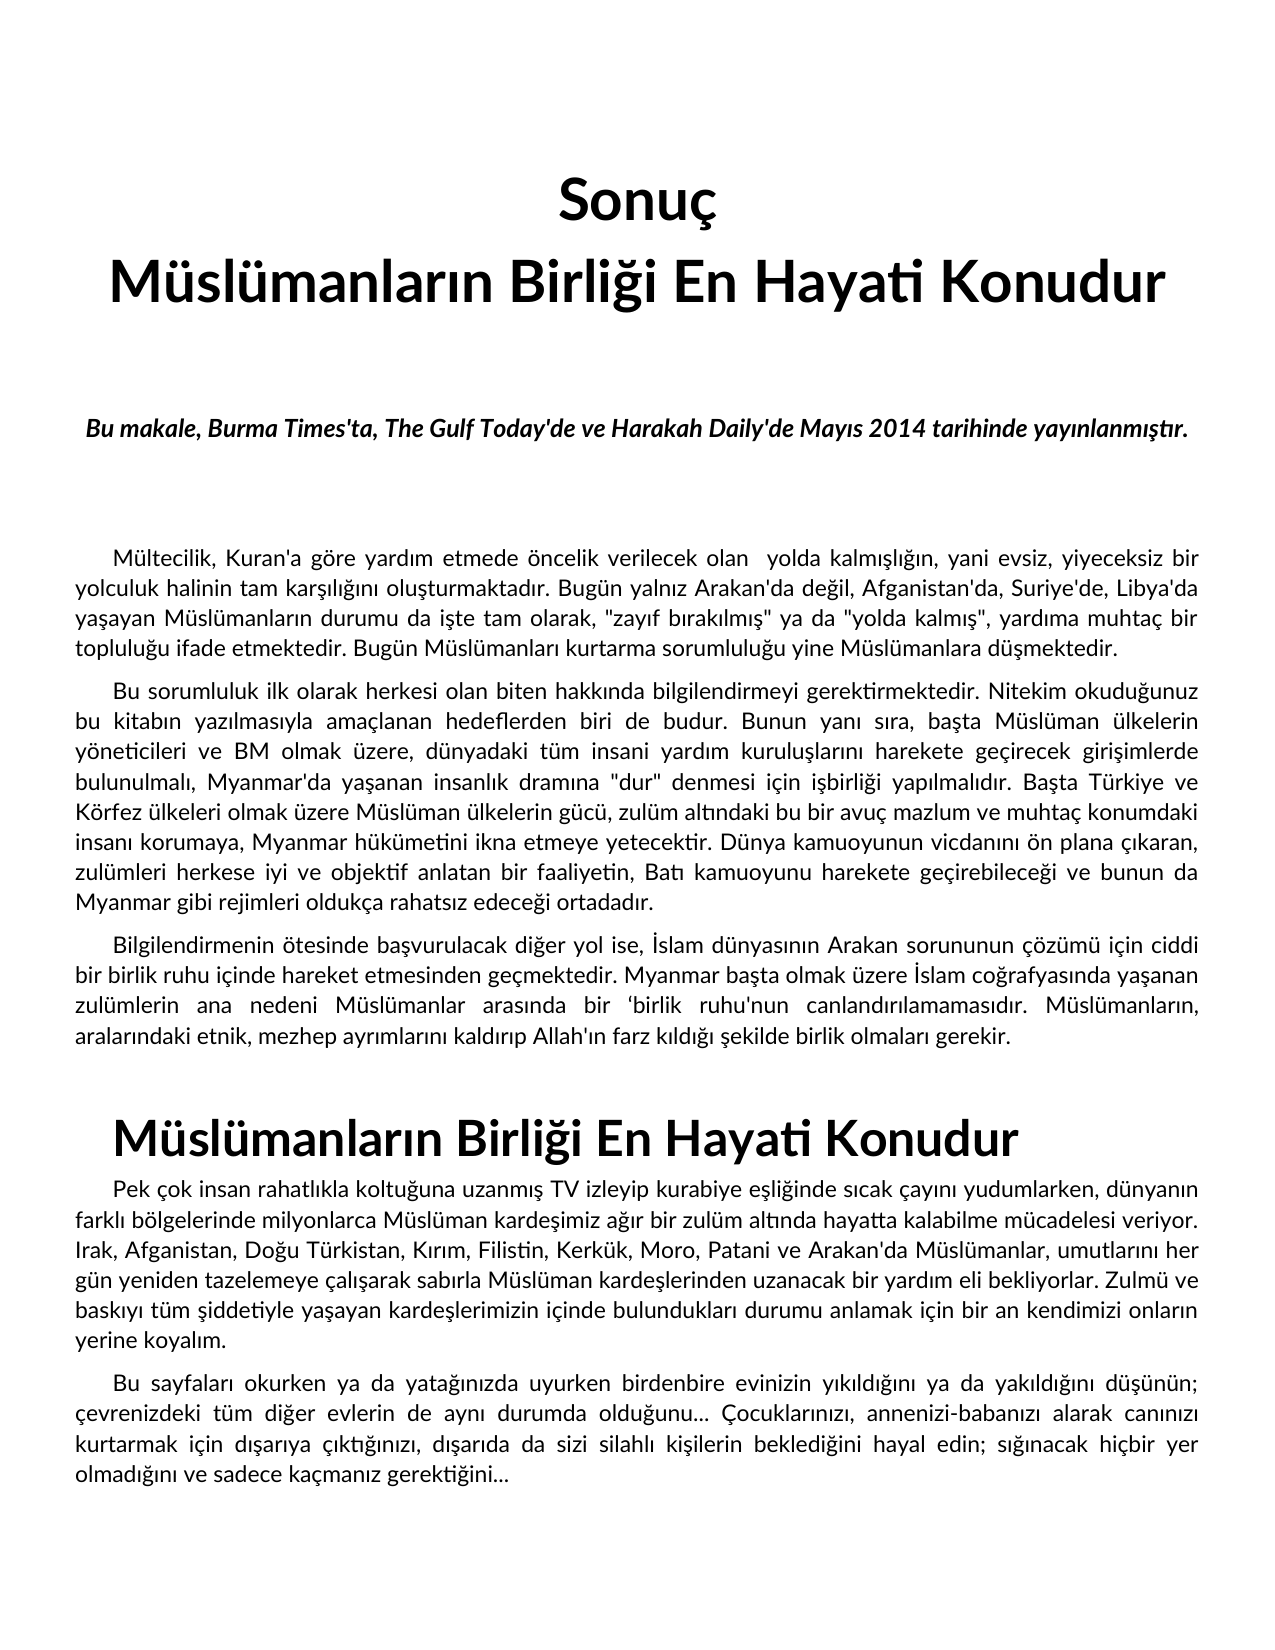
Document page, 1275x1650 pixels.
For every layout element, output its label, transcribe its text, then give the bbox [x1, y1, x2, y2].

subtitle Müslümanların Birliği En Hayati Konudur [112, 1107, 1200, 1167]
text Bu sorumluluk ilk olarak herkesi olan biten hakkında bilgilendirmeyi gerektirmektedir. Nitekim okuduğunuz bu kitabın yazılmasıyla amaçlanan hedeflerden biri de budur. Bunun yanı sıra, başta Müslüman ülkelerin yöneticileri ve BM olmak üzere, dünyadaki tüm insani yardım kuruluşlarını harekete geçirecek girişimlerde bulunulmalı, Myanmar'da yaşanan insanlık dramına "dur" denmesi için işbirliği yapılmalıdır. Başta Türkiye ve Körfez ülkeleri olmak üzere Müslüman ülkelerin gücü, zulüm altındaki bu bir avuç mazlum ve muhtaç konumdaki insanı korumaya, Myanmar hükümetini ikna etmeye yetecektir. Dünya kamuoyunun vicdanını ön plana çıkaran, zulümleri herkese iyi ve objektif anlatan bir faaliyetin, Batı kamuoyunu harekete geçirebileceği ve bunun da Myanmar gibi rejimleri oldukça rahatsız edeceği ortadadır. [75, 677, 1200, 916]
text Bu sayfaları okurken ya da yatağınızda uyurken birdenbire evinizin yıkıldığını ya da yakıldığını düşünün; çevrenizdeki tüm diğer evlerin de aynı durumda olduğunu... Çocuklarınızı, annenizi-babanızı alarak canınızı kurtarmak için dışarıya çıktığınızı, dışarıda da sizi silahlı kişilerin beklediğini hayal edin; sığınacak hiçbir yer olmadığını ve sadece kaçmanız gerektiğini... [75, 1369, 1200, 1487]
subtitle Sonuç [75, 162, 1200, 232]
text Bu makale, Burma Times'ta, The Gulf Today'de ve Harakah Daily'de Mayıs 2014 tarihinde yayınlanmıştır. [75, 413, 1200, 443]
text Pek çok insan rahatlıkla koltuğuna uzanmış TV izleyip kurabiye eşliğinde sıcak çayını yudumlarken, dünyanın farklı bölgelerinde milyonlarca Müslüman kardeşimiz ağır bir zulüm altında hayatta kalabilme mücadelesi veriyor. Irak, Afganistan, Doğu Türkistan, Kırım, Filistin, Kerkük, Moro, Patani ve Arakan'da Müslümanlar, umutlarını her gün yeniden tazelemeye çalışarak sabırla Müslüman kardeşlerinden uzanacak bir yardım eli bekliyorlar. Zulmü ve baskıyı tüm şiddetiyle yaşayan kardeşlerimizin içinde bulundukları durumu anlamak için bir an kendimizi onların yerine koyalım. [75, 1175, 1200, 1354]
text Bilgilendirmenin ötesinde başvurulacak diğer yol ise, İslam dünyasının Arakan sorununun çözümü için ciddi bir birlik ruhu içinde hareket etmesinden geçmektedir. Myanmar başta olmak üzere İslam coğrafyasında yaşanan zulümlerin ana nedeni Müslümanlar arasında bir ‘birlik ruhu'nun canlandırılamamasıdır. Müslümanların, aralarındaki etnik, mezhep ayrımlarını kaldırıp Allah'ın farz kıldığı şekilde birlik olmaları gerekir. [75, 931, 1200, 1049]
subtitle Müslümanların Birliği En Hayati Konudur [75, 245, 1200, 315]
text Mültecilik, Kuran'a göre yardım etmede öncelik verilecek olan yolda kalmışlığın, yani evsiz, yiyeceksiz bir yolculuk halinin tam karşılığını oluşturmaktadır. Bugün yalnız Arakan'da değil, Afganistan'da, Suriye'de, Libya'da yaşayan Müslümanların durumu da işte tam olarak, "zayıf bırakılmış" ya da "yolda kalmış", yardıma muhtaç bir topluluğu ifade etmektedir. Bugün Müslümanları kurtarma sorumluluğu yine Müslümanlara düşmektedir. [75, 543, 1200, 661]
